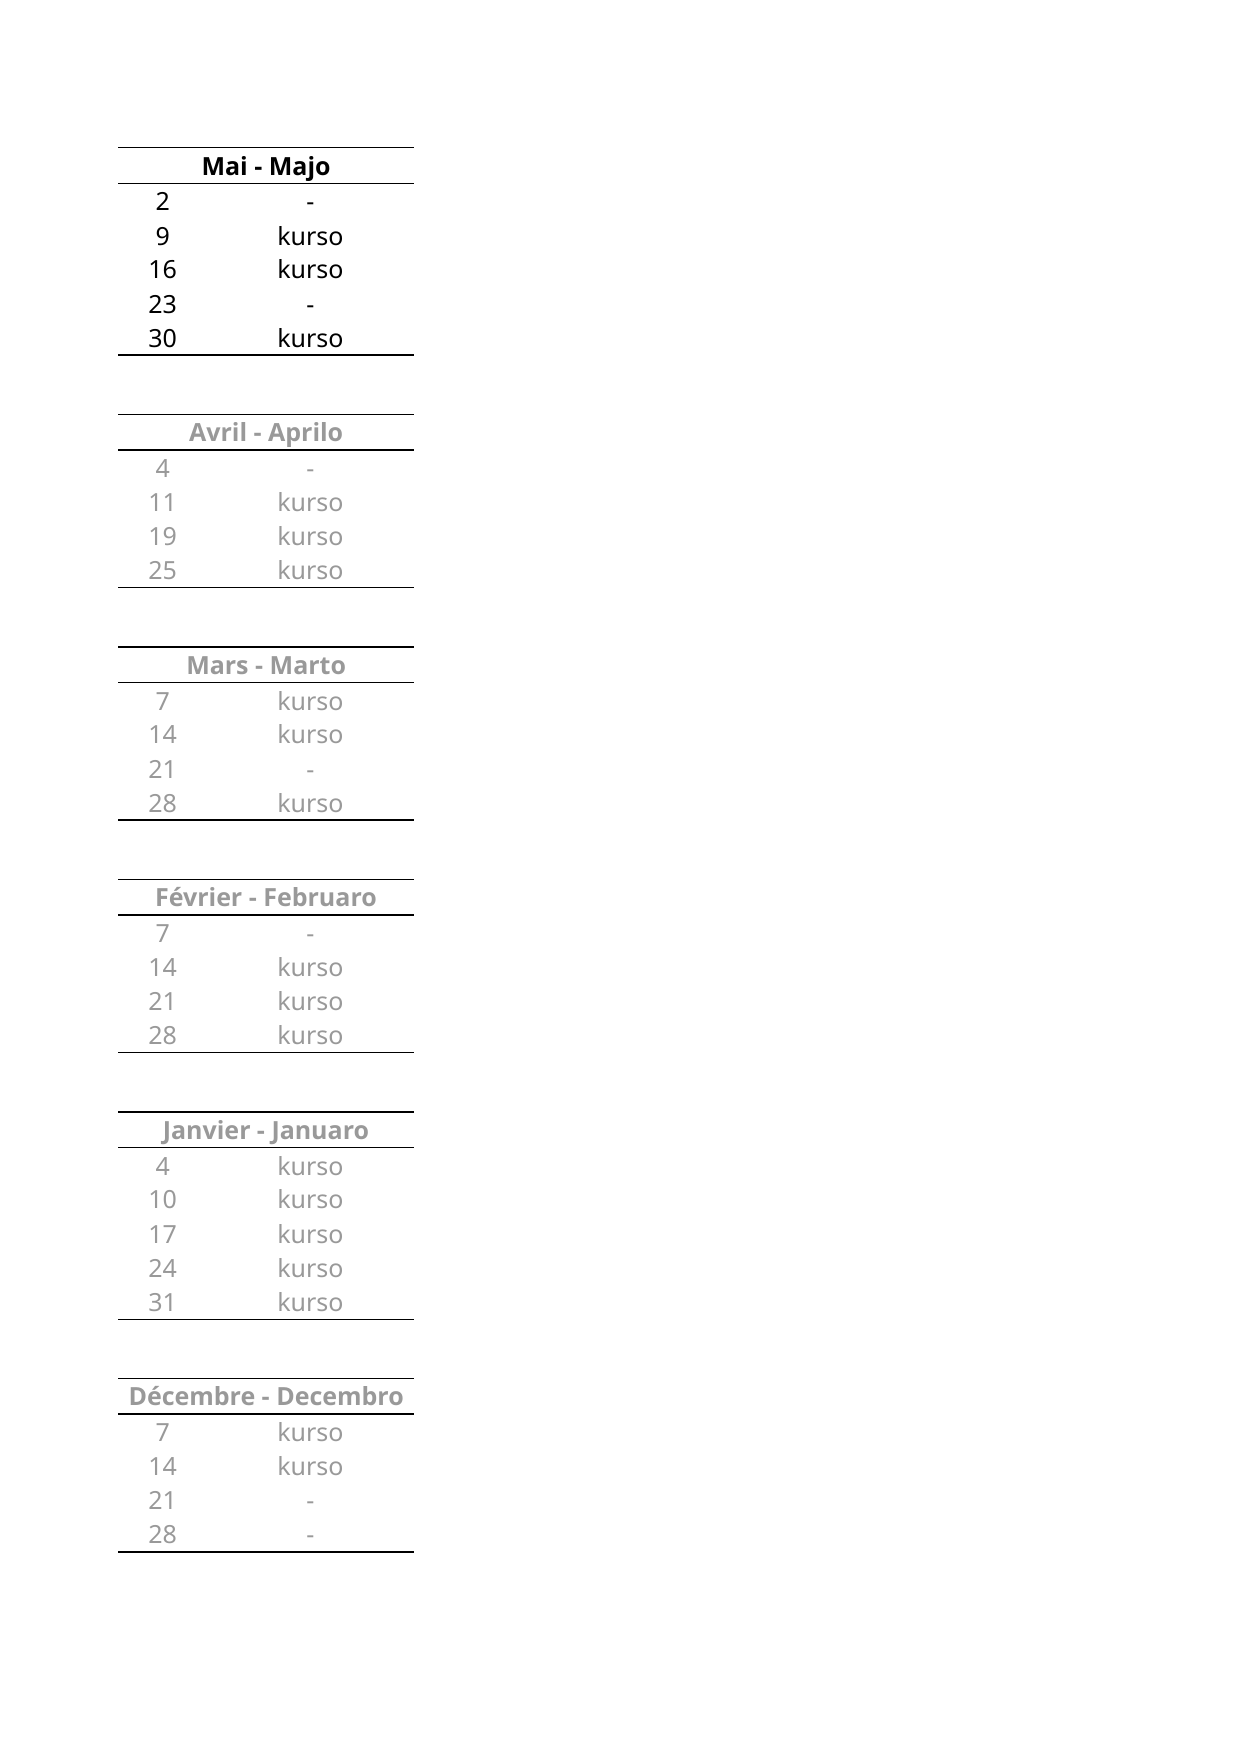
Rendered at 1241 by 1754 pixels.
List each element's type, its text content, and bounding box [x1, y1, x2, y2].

table_cell 4 [118, 451, 207, 485]
table_cell - [207, 916, 414, 950]
table_cell 10 [118, 1182, 207, 1216]
table_cell 7 [118, 1415, 207, 1449]
table_cell kurso [207, 485, 414, 519]
table_cell kurso [207, 984, 414, 1018]
table_cell kurso [207, 1018, 414, 1052]
table_cell kurso [207, 252, 414, 286]
table_cell kurso [207, 950, 414, 984]
table_cell 7 [118, 916, 207, 950]
table_cell 4 [118, 1148, 207, 1182]
table_cell kurso [207, 717, 414, 751]
table_cell kurso [207, 519, 414, 553]
table_cell 30 [118, 320, 207, 354]
table_cell 28 [118, 785, 207, 819]
table_cell 14 [118, 717, 207, 751]
table_cell kurso [207, 1449, 414, 1483]
table_cell 21 [118, 1483, 207, 1517]
table_cell 19 [118, 519, 207, 553]
table_cell 14 [118, 1449, 207, 1483]
table_cell kurso [207, 1216, 414, 1250]
table_cell 25 [118, 553, 207, 587]
table_cell 9 [118, 218, 207, 252]
table_cell kurso [207, 553, 414, 587]
table_cell kurso [207, 1284, 414, 1318]
table_cell kurso [207, 785, 414, 819]
table_cell 21 [118, 751, 207, 785]
table_header Mars - Marto [118, 648, 414, 682]
table_cell kurso [207, 320, 414, 354]
table_cell - [207, 751, 414, 785]
table_cell 21 [118, 984, 207, 1018]
table_cell - [207, 451, 414, 485]
table_cell 14 [118, 950, 207, 984]
table_header Mai - Majo [118, 148, 414, 182]
table_cell - [207, 286, 414, 320]
table_header Décembre - Decembro [118, 1379, 414, 1413]
table_cell 28 [118, 1018, 207, 1052]
table_cell 28 [118, 1517, 207, 1551]
table_header Avril - Aprilo [118, 415, 414, 449]
table_cell kurso [207, 1182, 414, 1216]
table_header Février - Februaro [118, 880, 414, 914]
table_cell kurso [207, 218, 414, 252]
table_cell - [207, 184, 414, 218]
table_cell - [207, 1483, 414, 1517]
table_cell 17 [118, 1216, 207, 1250]
table_cell kurso [207, 1148, 414, 1182]
table_cell 16 [118, 252, 207, 286]
table_cell - [207, 1517, 414, 1551]
table_cell 2 [118, 184, 207, 218]
table_cell kurso [207, 683, 414, 717]
table_header Janvier - Januaro [118, 1113, 414, 1147]
table_cell 7 [118, 683, 207, 717]
table_cell kurso [207, 1415, 414, 1449]
table_cell 24 [118, 1250, 207, 1284]
table_cell kurso [207, 1250, 414, 1284]
table_cell 23 [118, 286, 207, 320]
table_cell 31 [118, 1284, 207, 1318]
table_cell 11 [118, 485, 207, 519]
